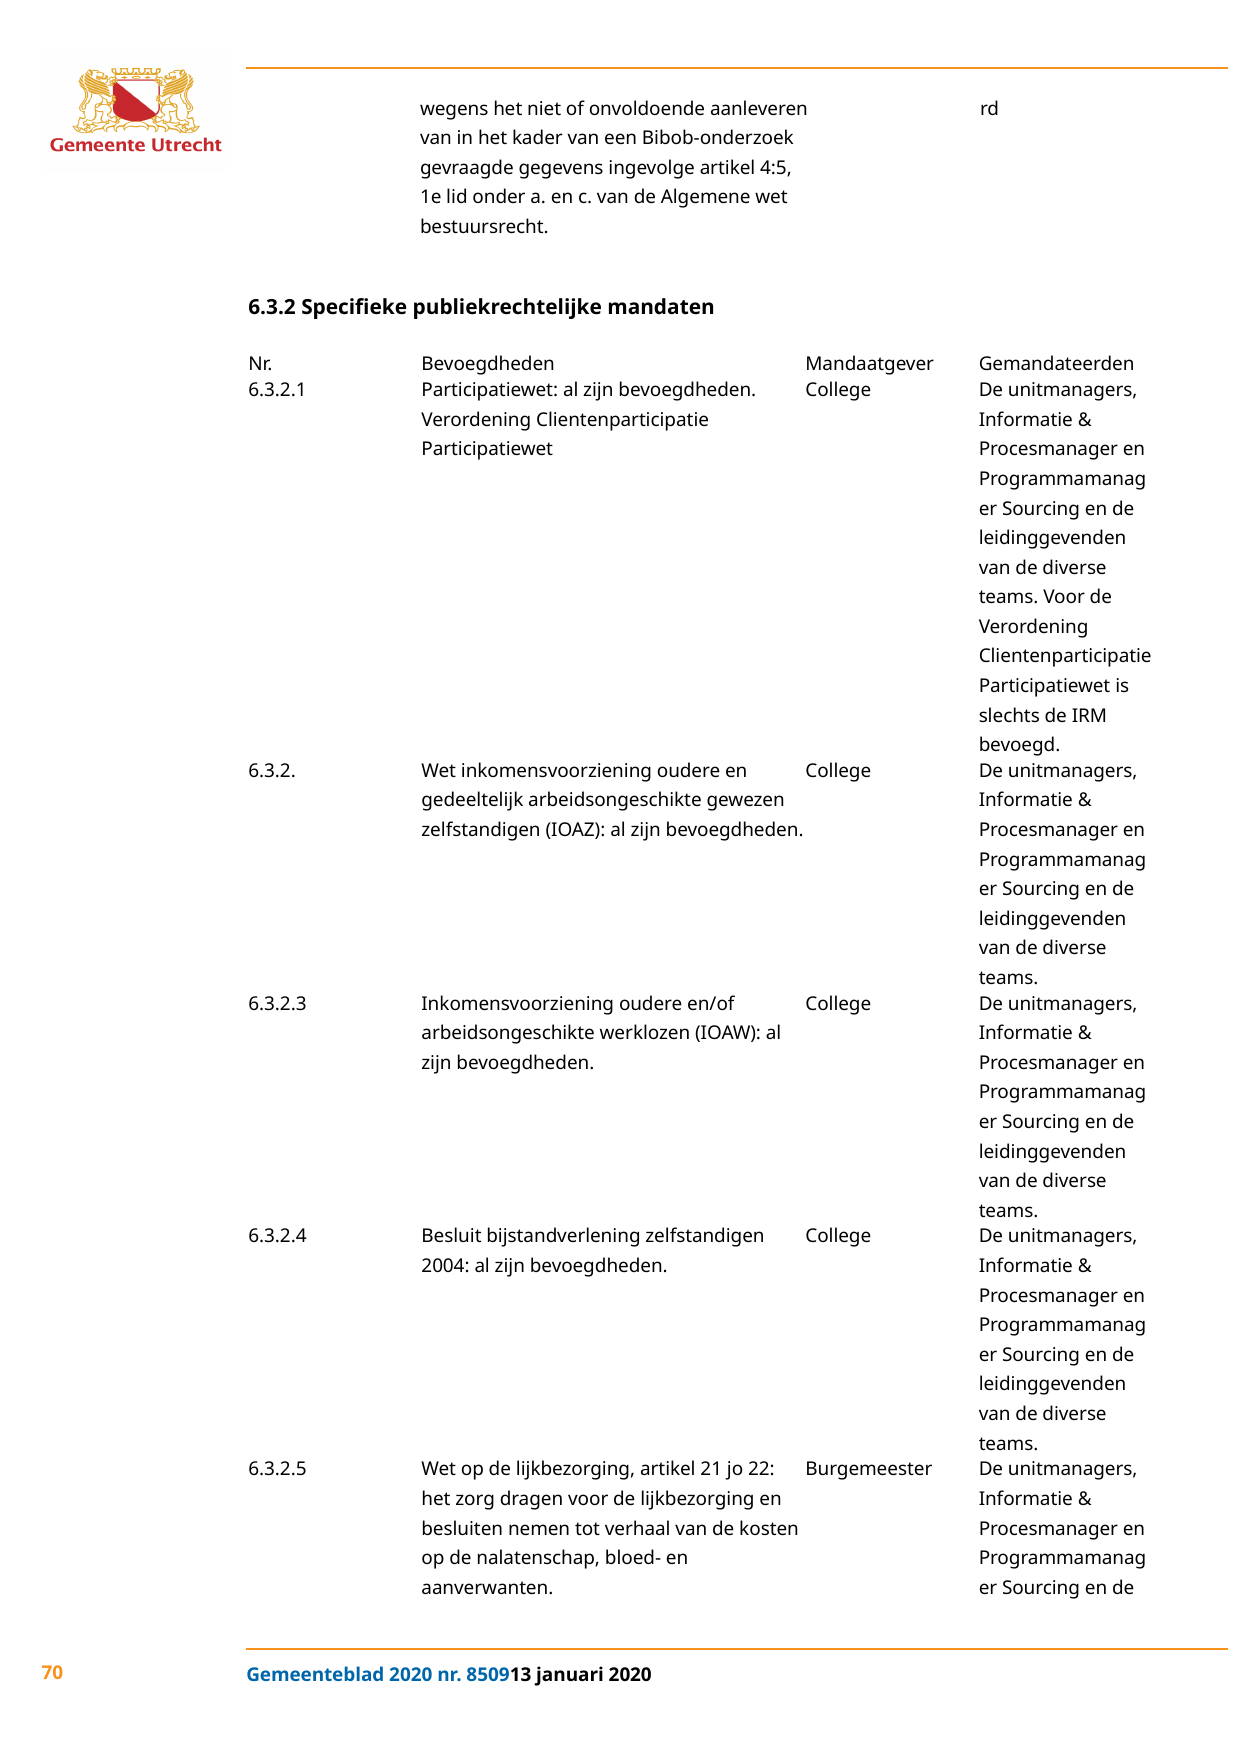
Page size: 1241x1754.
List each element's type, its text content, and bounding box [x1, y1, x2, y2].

table_cell College [805, 1223, 978, 1456]
table_cell 6.3.2.4 [248, 1223, 421, 1456]
table_cell [248, 95, 420, 239]
table_cell De unitmanagers, Informatie & Procesmanager en Programmamanager Sourcing en de leidinggevenden van de diverse teams. [979, 757, 1152, 990]
picture [41, 47, 231, 172]
table_cell [808, 95, 980, 239]
table_cell De unitmanagers, Informatie & Procesmanager en Programmamanager Sourcing en de [979, 1456, 1152, 1599]
table_cell Inkomensvoorziening oudere en/of arbeidsongeschikte werklozen (IOAW): al zijn bevoegdheden. [421, 990, 805, 1223]
table_cell wegens het niet of onvoldoende aanleveren van in het kader van een Bibob-onderzoek gevraagde gegevens ingevolge artikel 4:5, 1e lid onder a. en c. van de Algemene wet bestuursrecht. [420, 95, 808, 239]
table_header Bevoegdheden [421, 351, 805, 376]
table_header Nr. [248, 351, 421, 376]
text 6.3.2 Specifieke publiekrechtelijke mandaten [248, 292, 1152, 321]
table_cell rd [980, 95, 1152, 239]
table_cell College [805, 376, 978, 757]
table_cell College [805, 990, 978, 1223]
table_cell 6.3.2. [248, 757, 421, 990]
table_header Mandaatgever [805, 351, 978, 376]
table_cell Besluit bijstandverlening zelfstandigen 2004: al zijn bevoegdheden. [421, 1223, 805, 1456]
table_cell De unitmanagers, Informatie & Procesmanager en Programmamanager Sourcing en de leidinggevenden van de diverse teams. [979, 990, 1152, 1223]
table_cell Wet op de lijkbezorging, artikel 21 jo 22: het zorg dragen voor de lijkbezorging en besluiten nemen tot verhaal van de kosten op de nalatenschap, bloed- en aanverwanten. [421, 1456, 805, 1599]
table_cell 6.3.2.1 [248, 376, 421, 757]
table_cell College [805, 757, 978, 990]
table_cell De unitmanagers, Informatie & Procesmanager en Programmamanager Sourcing en de leidinggevenden van de diverse teams. [979, 1223, 1152, 1456]
table_header Gemandateerden [979, 351, 1152, 376]
table_cell De unitmanagers, Informatie & Procesmanager en Programmamanager Sourcing en de leidinggevenden van de diverse teams. Voor de Verordening Clientenparticipatie Participatiewet is slechts de IRM bevoegd. [979, 376, 1152, 757]
table_cell 6.3.2.3 [248, 990, 421, 1223]
table_cell Burgemeester [805, 1456, 978, 1599]
table_cell Wet inkomensvoorziening oudere en gedeeltelijk arbeidsongeschikte gewezen zelfstandigen (IOAZ): al zijn bevoegdheden. [421, 757, 805, 990]
table_cell Participatiewet: al zijn bevoegdheden. Verordening Clientenparticipatie Participatiewet [421, 376, 805, 757]
table_cell 6.3.2.5 [248, 1456, 421, 1599]
